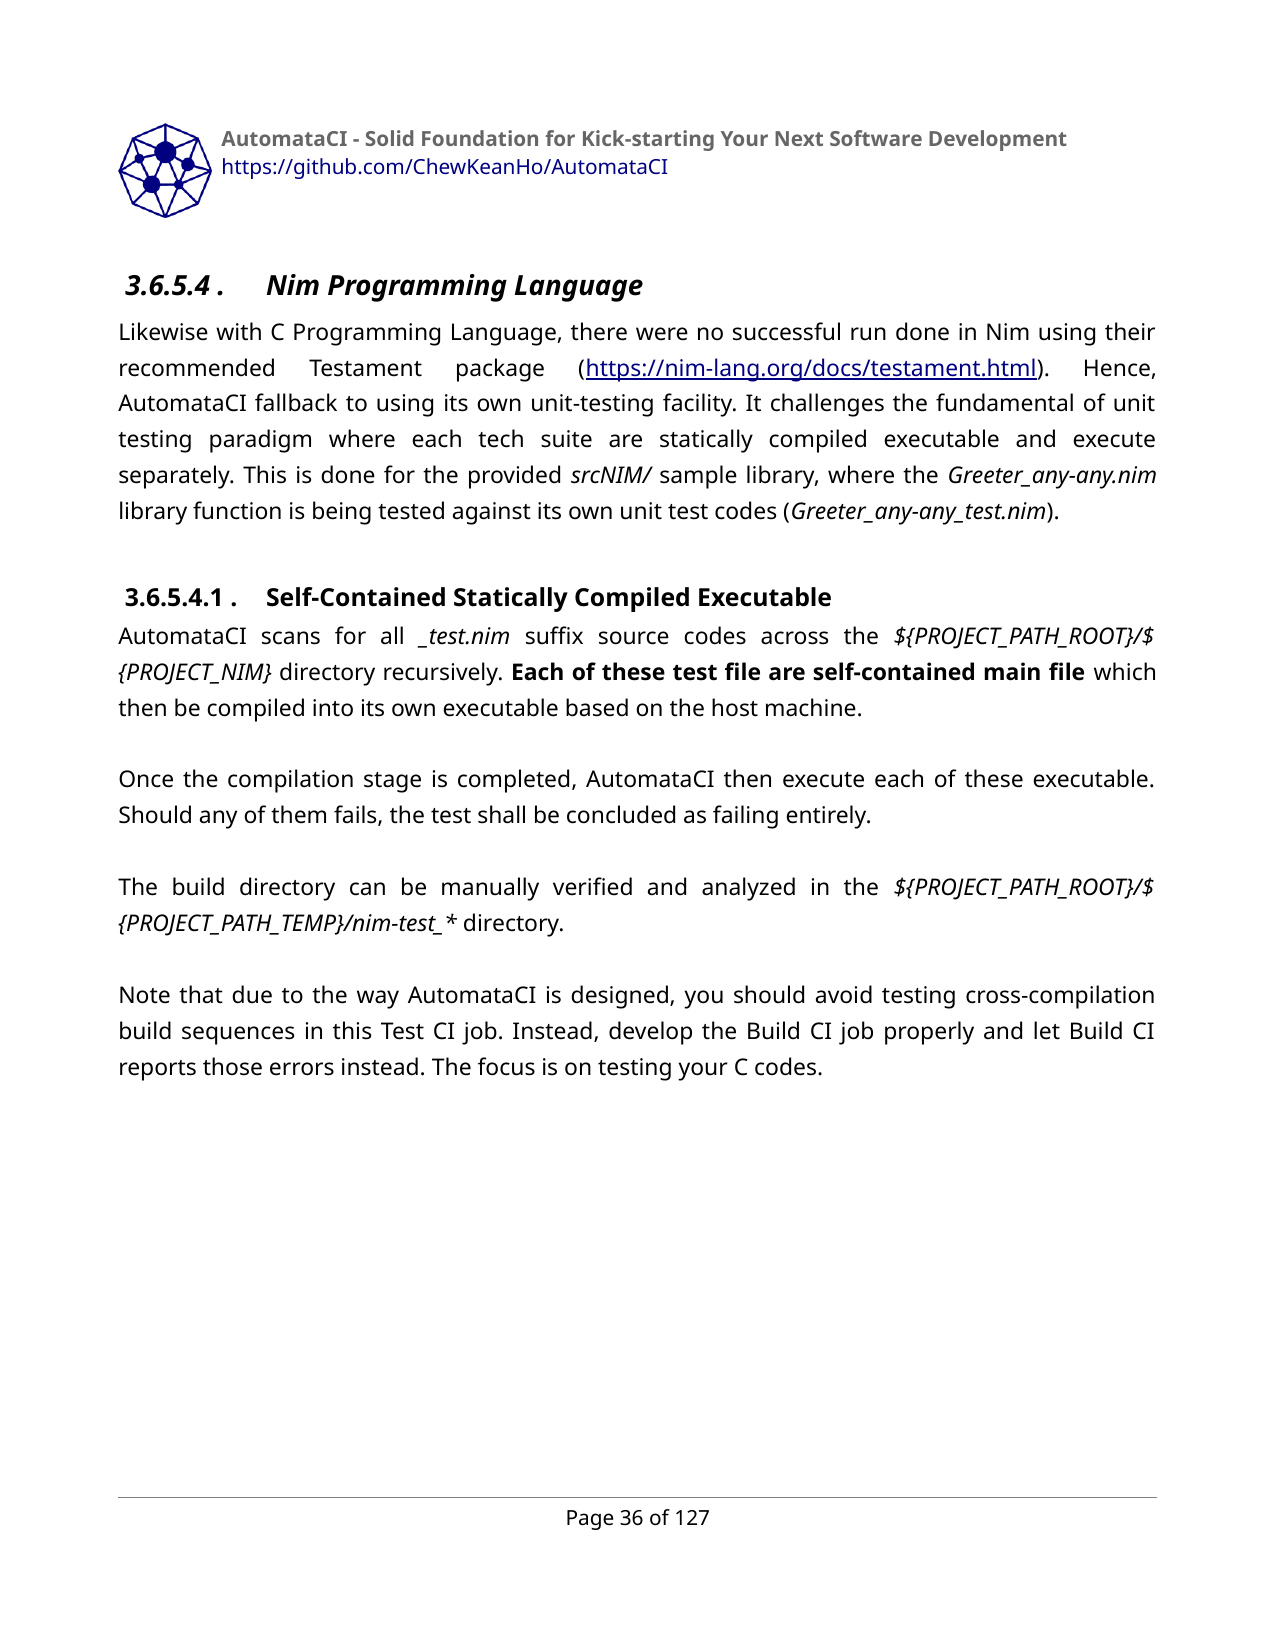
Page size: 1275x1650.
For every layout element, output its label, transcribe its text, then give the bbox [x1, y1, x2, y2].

text Likewise with C Programming Language, there were no successful run done in Nim using their recommended Testament package (https://nim-lang.org/docs/testament.html). Hence, AutomataCI fallback to using its own unit-testing facility. It challenges the fundamental of unit testing paradigm where each tech suite are statically compiled executable and execute separately. This is done for the provided srcNIM/ sample library, where the Greeter_any-any.nim library function is being tested against its own unit test codes (Greeter_any-any_test.nim). [118, 316, 1157, 526]
text Once the compilation stage is completed, AutomataCI then execute each of these executable. Should any of them fails, the test shall be concluded as failing entirely. [118, 763, 1157, 831]
text AutomataCI scans for all _test.nim suffix source codes across the ${PROJECT_PATH_ROOT}/${PROJECT_NIM} directory recursively. Each of these test file are self-contained main file which then be compiled into its own executable based on the host machine. [118, 619, 1157, 723]
text The build directory can be manually verified and analyzed in the ${PROJECT_PATH_ROOT}/${PROJECT_PATH_TEMP}/nim-test_* directory. [118, 871, 1157, 938]
text Note that due to the way AutomataCI is designed, you should avoid testing cross-compilation build sequences in this Test CI job. Instead, develop the Build CI job properly and let Build CI reports those errors instead. The focus is on testing your C codes. [118, 979, 1157, 1082]
subtitle Nim Programming Language [118, 265, 1157, 303]
subtitle Self-Contained Statically Compiled Executable [118, 579, 1157, 613]
picture [118, 123, 212, 218]
